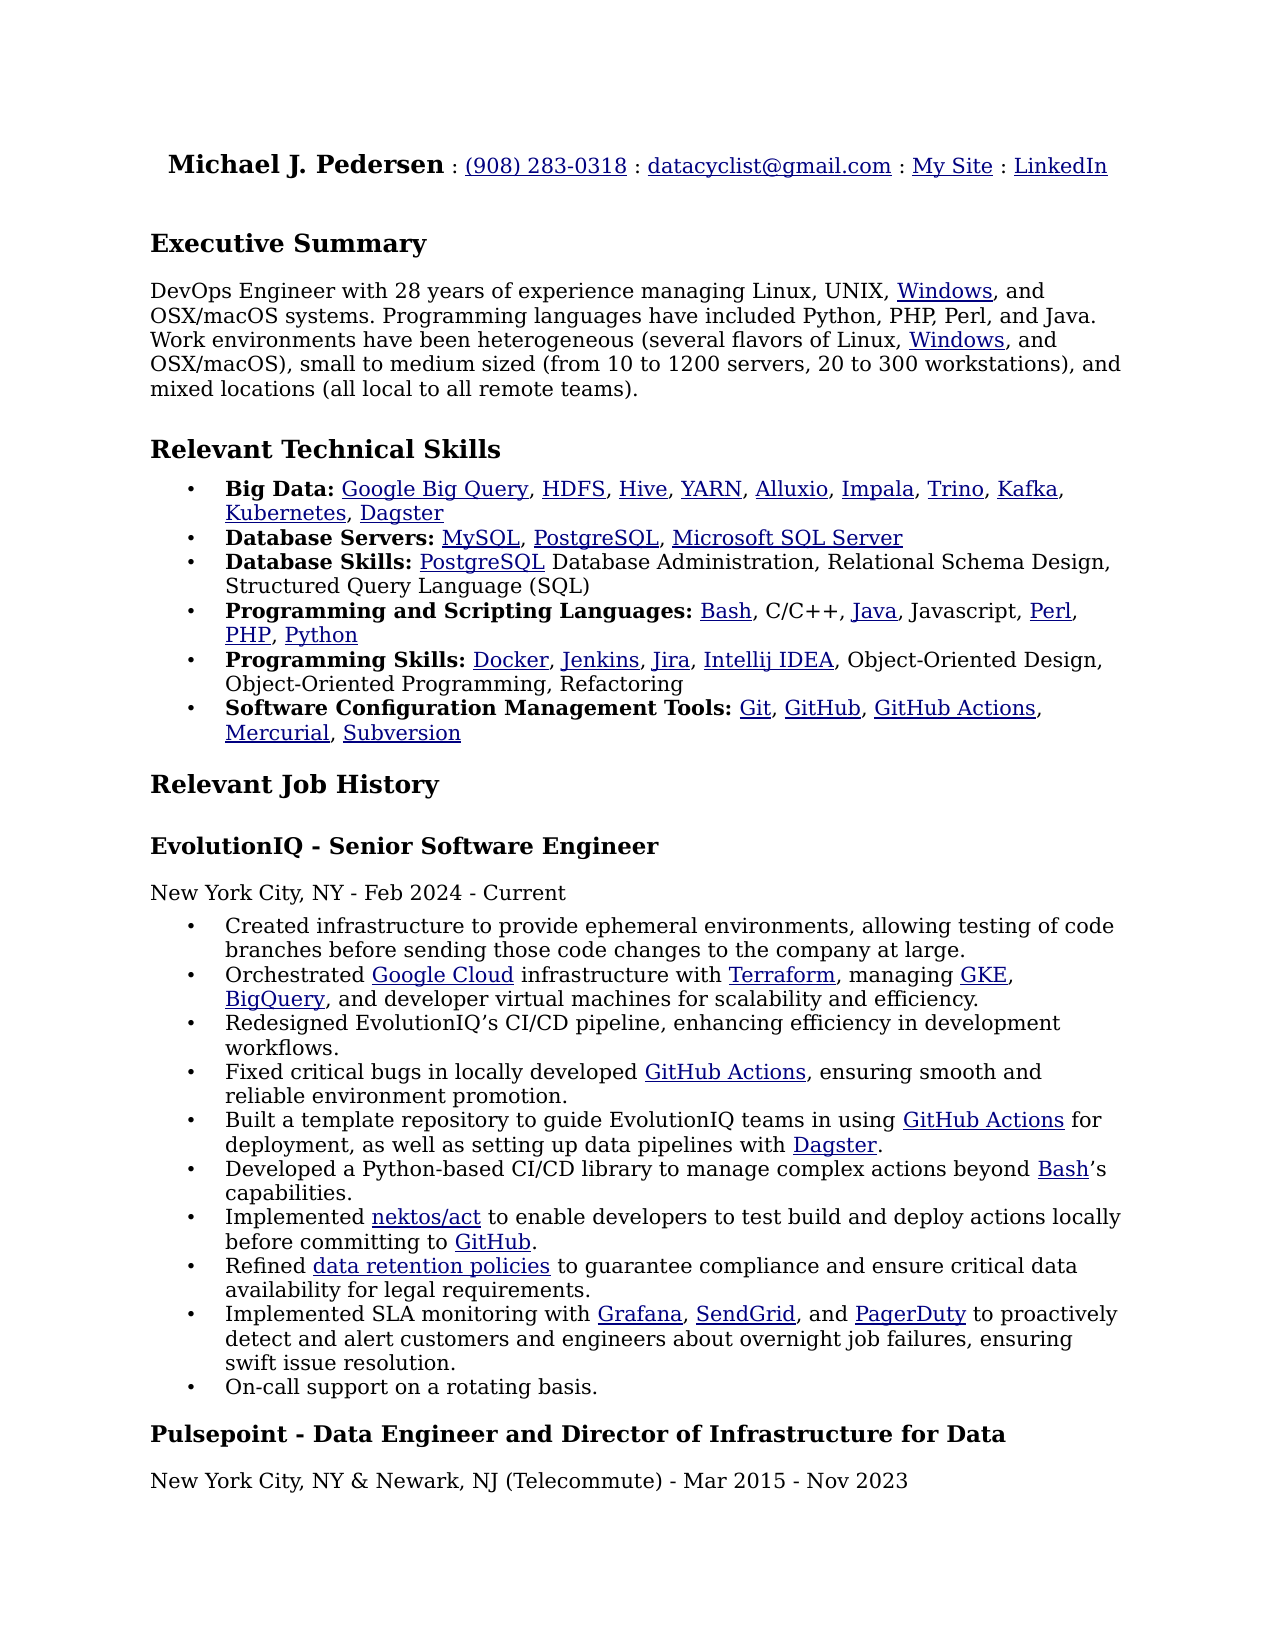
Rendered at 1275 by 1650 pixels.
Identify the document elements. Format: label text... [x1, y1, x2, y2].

text New York City, NY & Newark, NJ (Telecommute) - Mar 2015 - Nov 2023 [150, 1469, 1125, 1493]
list Programming Skills: Docker, Jenkins, Jira, Intellij IDEA, Object-Oriented Design, Object-Oriented Programming, Refactoring [187, 647, 1125, 696]
subtitle Relevant Technical Skills [150, 435, 1125, 464]
text DevOps Engineer with 28 years of experience managing Linux, UNIX, Windows, and OSX/macOS systems. Programming languages have included Python, PHP, Perl, and Java. Work environments have been heterogeneous (several flavors of Linux, Windows, and OSX/macOS), small to medium sized (from 10 to 1200 servers, 20 to 300 workstations), and mixed locations (all local to all remote teams). [150, 279, 1125, 401]
list Created infrastructure to provide ephemeral environments, allowing testing of code branches before sending those code changes to the company at large. [187, 914, 1125, 963]
list Software Configuration Management Tools: Git, GitHub, GitHub Actions, Mercurial, Subversion [187, 696, 1125, 745]
list Refined data retention policies to guarantee compliance and ensure critical data availability for legal requirements. [187, 1254, 1125, 1302]
list Built a template repository to guide EvolutionIQ teams in using GitHub Actions for deployment, as well as setting up data pipelines with Dagster. [187, 1108, 1125, 1157]
subtitle Pulsepoint - Data Engineer and Director of Infrastructure for Data [150, 1420, 1125, 1447]
subtitle Executive Summary [150, 229, 1125, 258]
list Implemented nektos/act to enable developers to test build and deploy actions locally before committing to GitHub. [187, 1205, 1125, 1254]
list Database Servers: MySQL, PostgreSQL, Microsoft SQL Server [187, 525, 1125, 550]
list Orchestrated Google Cloud infrastructure with Terraform, managing GKE, BigQuery, and developer virtual machines for scalability and efficiency. [187, 963, 1125, 1011]
list Fixed critical bugs in locally developed GitHub Actions, ensuring smooth and reliable environment promotion. [187, 1060, 1125, 1108]
list Programming and Scripting Languages: Bash, C/C++, Java, Javascript, Perl, PHP, Python [187, 599, 1125, 647]
subtitle Relevant Job History [150, 770, 1125, 799]
list On-call support on a rotating basis. [187, 1375, 1125, 1399]
list Redesigned EvolutionIQ’s CI/CD pipeline, enhancing efficiency in development workflows. [187, 1011, 1125, 1060]
text New York City, NY - Feb 2024 - Current [150, 881, 1125, 905]
subtitle EvolutionIQ - Senior Software Engineer [150, 833, 1125, 859]
list Database Skills: PostgreSQL Database Administration, Relational Schema Design, Structured Query Language (SQL) [187, 550, 1125, 599]
list Developed a Python-based CI/CD library to manage complex actions beyond Bash’s capabilities. [187, 1157, 1125, 1205]
list Big Data: Google Big Query, HDFS, Hive, YARN, Alluxio, Impala, Trino, Kafka, Kubernetes, Dagster [187, 477, 1125, 525]
list Implemented SLA monitoring with Grafana, SendGrid, and PagerDuty to proactively detect and alert customers and engineers about overnight job failures, ensuring swift issue resolution. [187, 1302, 1125, 1375]
